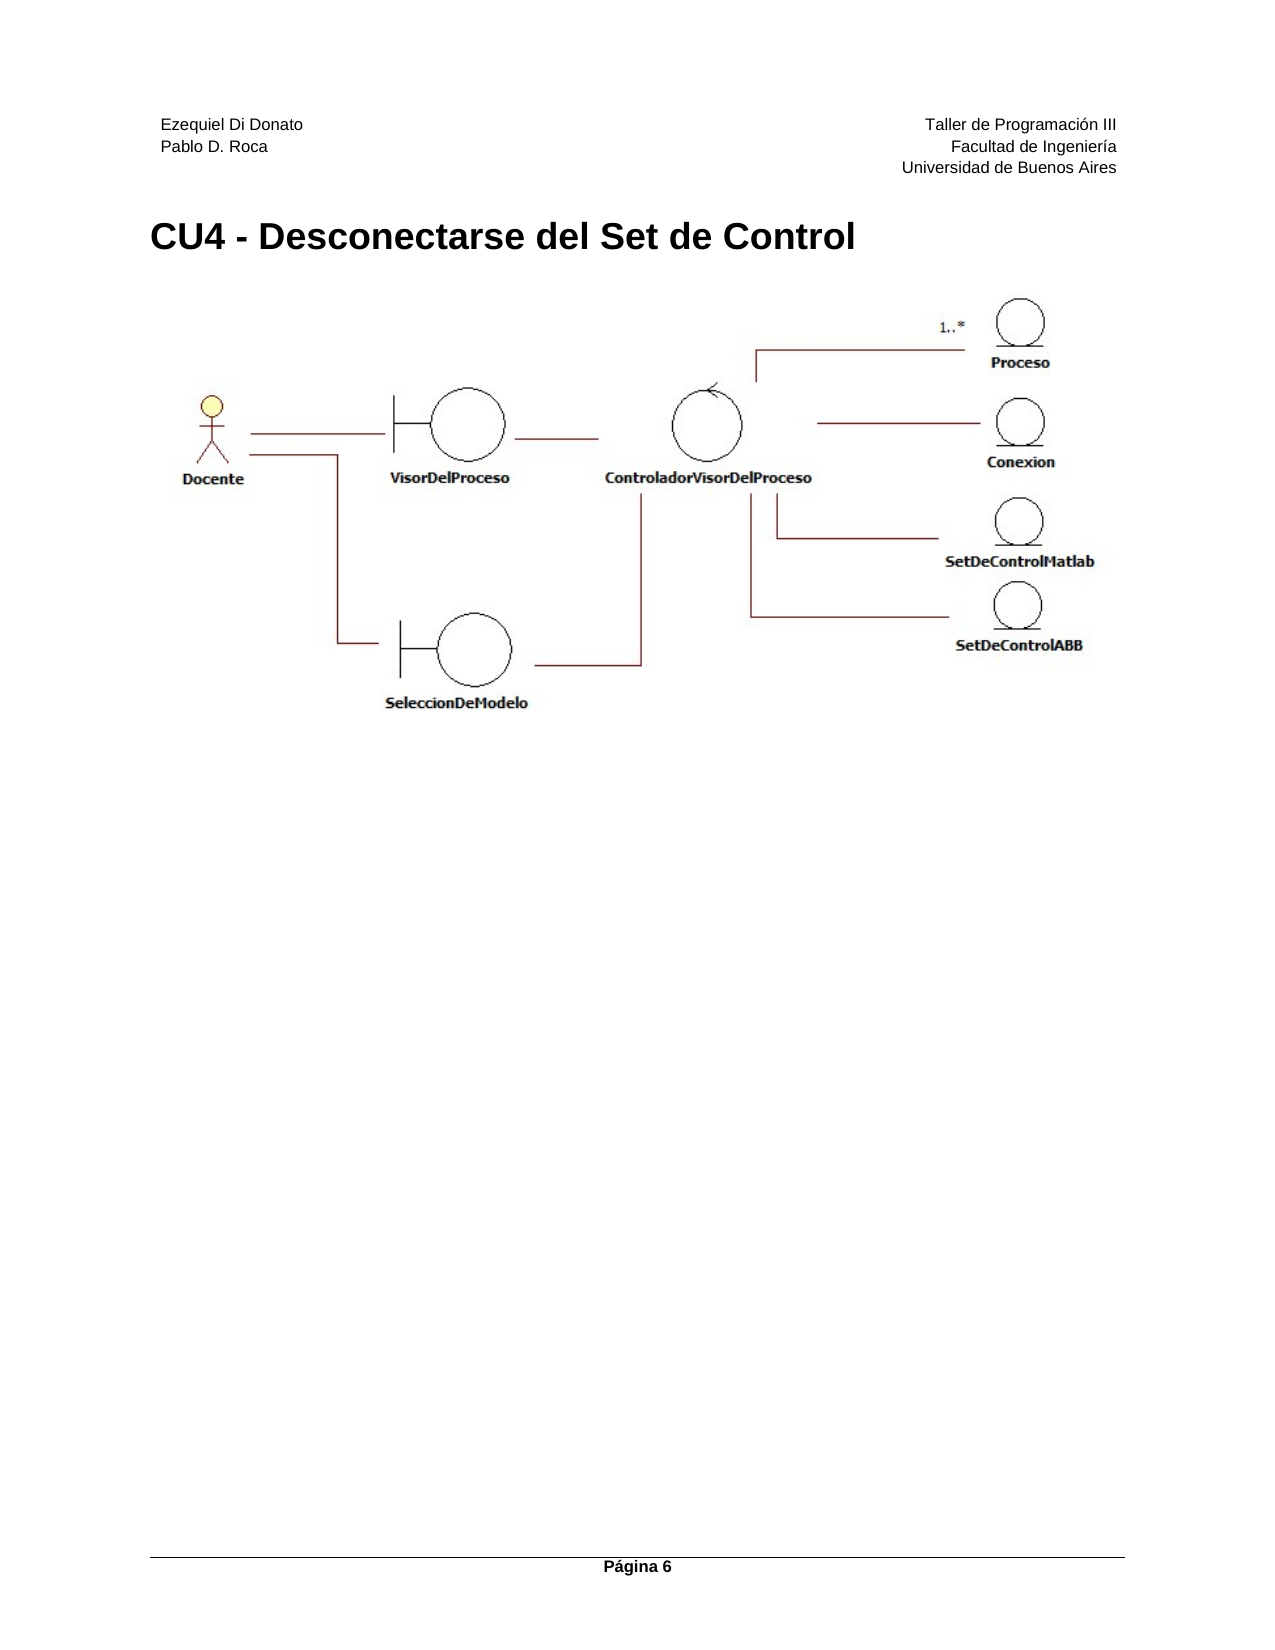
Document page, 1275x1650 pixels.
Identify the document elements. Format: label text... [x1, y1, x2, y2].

picture [150, 271, 1125, 745]
subtitle CU4 - Desconectarse del Set de Control [150, 215, 1125, 257]
